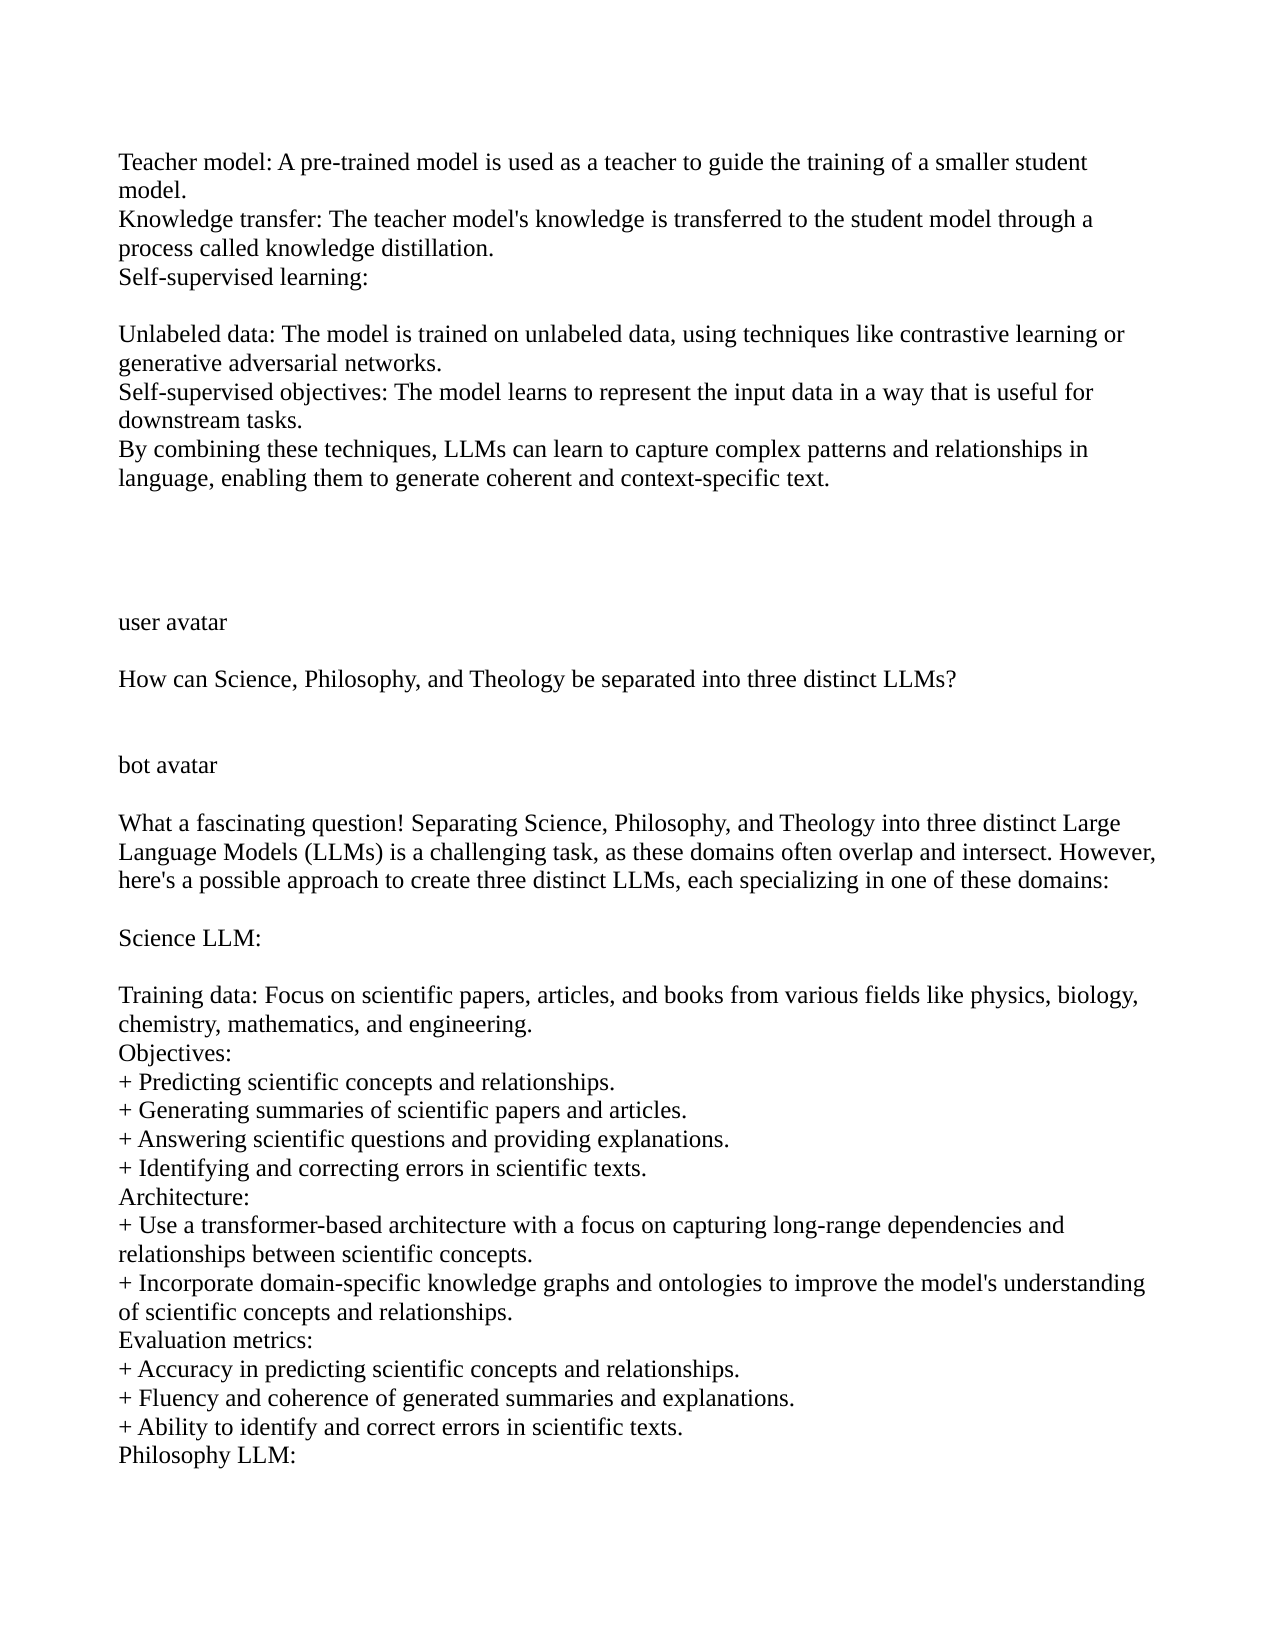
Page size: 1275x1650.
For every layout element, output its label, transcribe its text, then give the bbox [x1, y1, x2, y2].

text + Generating summaries of scientific papers and articles. [118, 1096, 1157, 1124]
text What a fascinating question! Separating Science, Philosophy, and Theology into three distinct Large Language Models (LLMs) is a challenging task, as these domains often overlap and intersect. However, here's a possible approach to create three distinct LLMs, each specializing in one of these domains: [118, 808, 1157, 894]
text user avatar [118, 607, 1157, 636]
text By combining these techniques, LLMs can learn to capture complex patterns and relationships in language, enabling them to generate coherent and context-specific text. [118, 434, 1157, 492]
text Unlabeled data: The model is trained on unlabeled data, using techniques like contrastive learning or generative adversarial networks. [118, 319, 1157, 377]
text Self-supervised objectives: The model learns to represent the input data in a way that is useful for downstream tasks. [118, 377, 1157, 434]
text Objectives: [118, 1038, 1157, 1067]
text Teacher model: A pre-trained model is used as a teacher to guide the training of a smaller student model. [118, 147, 1157, 204]
text Self-supervised learning: [118, 262, 1157, 291]
text bot avatar [118, 751, 1157, 779]
text + Answering scientific questions and providing explanations. [118, 1124, 1157, 1153]
text Training data: Focus on scientific papers, articles, and books from various fields like physics, biology, chemistry, mathematics, and engineering. [118, 981, 1157, 1038]
text + Use a transformer-based architecture with a focus on capturing long-range dependencies and relationships between scientific concepts. [118, 1211, 1157, 1268]
text + Incorporate domain-specific knowledge graphs and ontologies to improve the model's understanding of scientific concepts and relationships. [118, 1268, 1157, 1326]
text Philosophy LLM: [118, 1441, 1157, 1469]
text Science LLM: [118, 923, 1157, 952]
text Knowledge transfer: The teacher model's knowledge is transferred to the student model through a process called knowledge distillation. [118, 204, 1157, 262]
text + Accuracy in predicting scientific concepts and relationships. [118, 1354, 1157, 1383]
text Evaluation metrics: [118, 1326, 1157, 1354]
text + Ability to identify and correct errors in scientific texts. [118, 1412, 1157, 1441]
text Architecture: [118, 1182, 1157, 1211]
text + Fluency and coherence of generated summaries and explanations. [118, 1383, 1157, 1412]
text + Identifying and correcting errors in scientific texts. [118, 1153, 1157, 1182]
text + Predicting scientific concepts and relationships. [118, 1067, 1157, 1096]
text How can Science, Philosophy, and Theology be separated into three distinct LLMs? [118, 664, 1157, 693]
